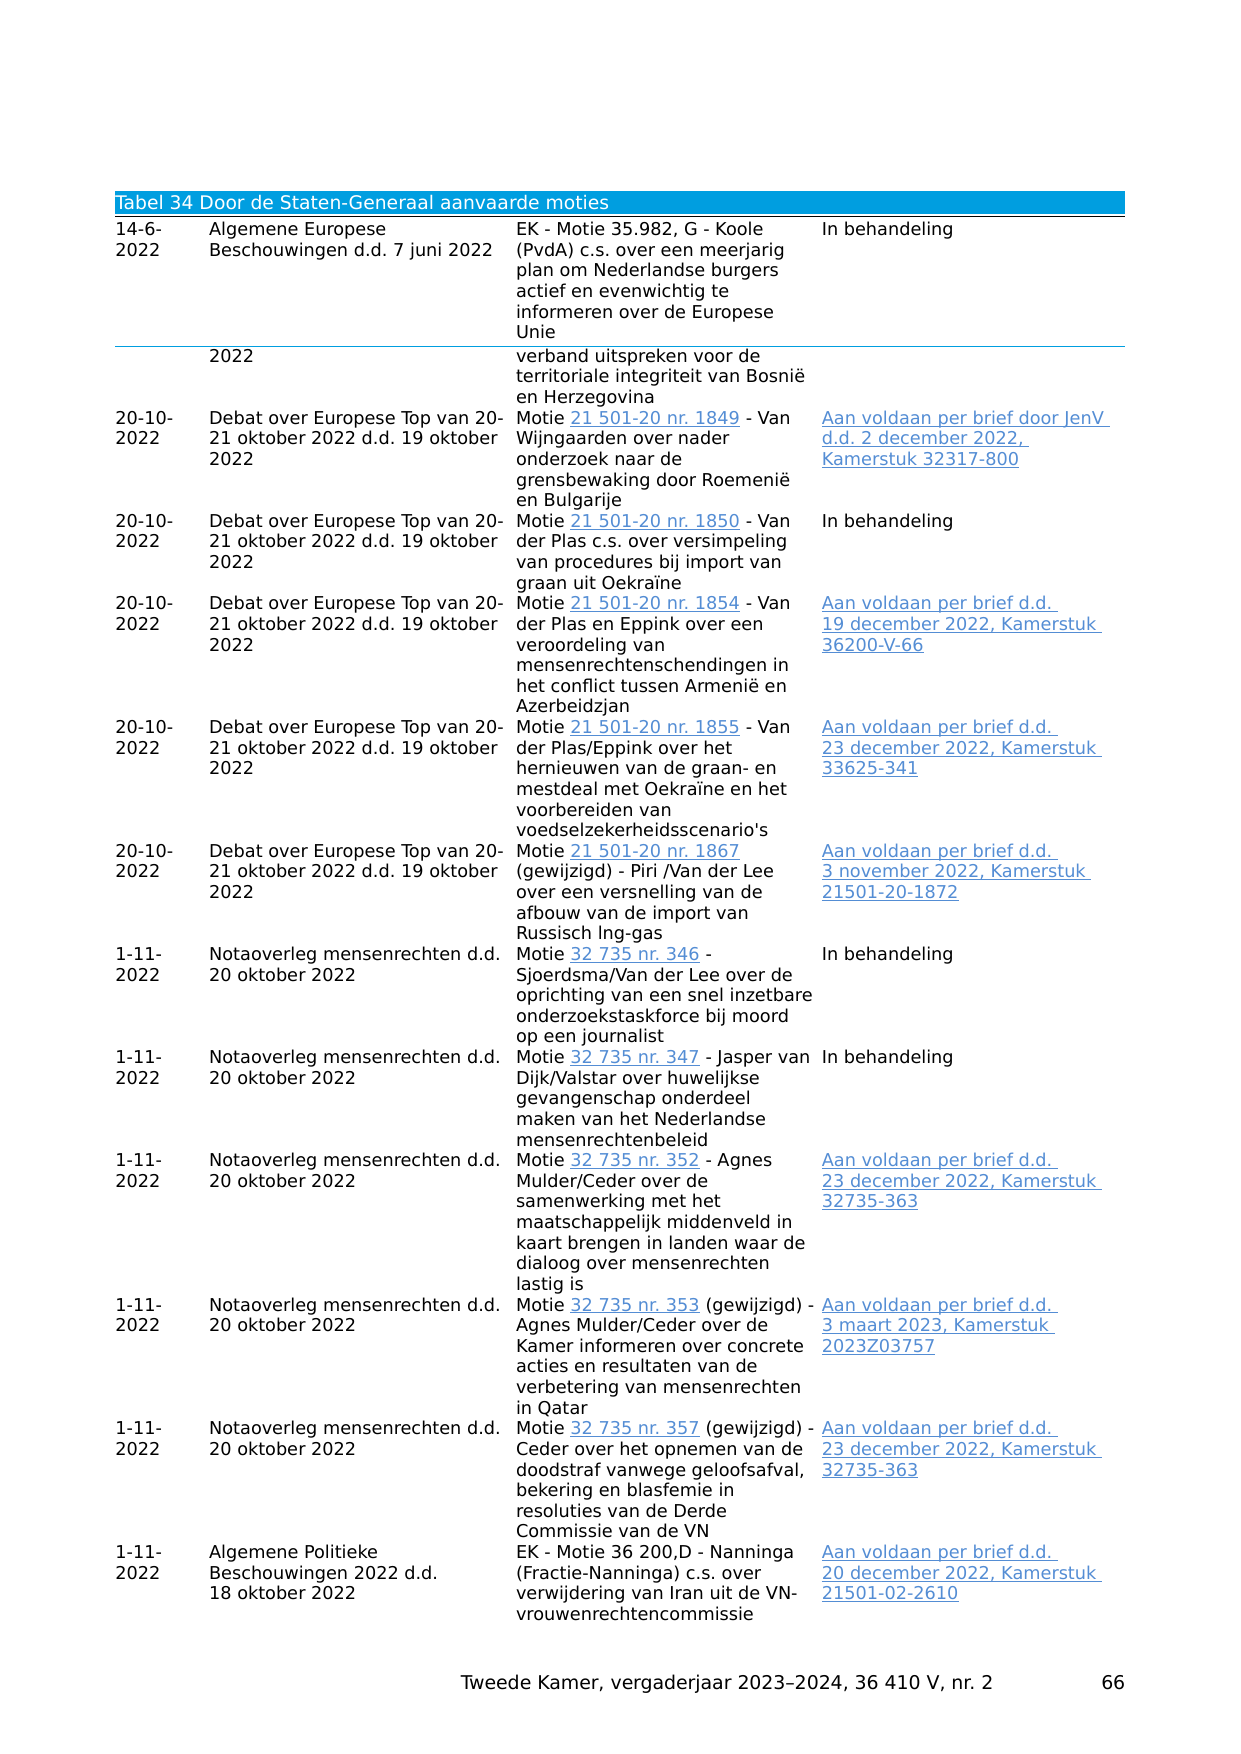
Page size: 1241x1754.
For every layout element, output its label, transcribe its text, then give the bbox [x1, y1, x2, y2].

table_cell Aan voldaan per brief d.d. 23 december 2022, Kamerstuk 32735-363 [819, 1418, 1125, 1542]
table_cell [115, 347, 206, 408]
table_cell Motie 32 735 nr. 353 (gewijzigd) - Agnes Mulder/Ceder over de Kamer informeren over concrete acties en resultaten van de verbetering van mensenrechten in Qatar [513, 1295, 819, 1418]
table_cell [819, 347, 1125, 408]
table_cell Aan voldaan per brief d.d. 23 december 2022, Kamerstuk 32735-363 [819, 1150, 1125, 1294]
table_cell Aan voldaan per brief d.d. 23 december 2022, Kamerstuk 33625-341 [819, 717, 1125, 841]
table_cell 2022 [206, 347, 513, 408]
table_cell Notaoverleg mensenrechten d.d. 20 oktober 2022 [206, 1418, 513, 1542]
table_cell 20-10-2022 [115, 841, 206, 944]
table_cell In behandeling [819, 511, 1125, 593]
table_cell Motie 32 735 nr. 357 (gewijzigd) - Ceder over het opnemen van de doodstraf vanwege geloofsafval, bekering en blasfemie in resoluties van de Derde Commissie van de VN [513, 1418, 819, 1542]
table_cell Notaoverleg mensenrechten d.d. 20 oktober 2022 [206, 1295, 513, 1418]
table_cell EK - Motie 35.982, G - Koole (PvdA) c.s. over een meerjarig plan om Nederlandse burgers actief en evenwichtig te informeren over de Europese Unie [513, 217, 819, 346]
table_cell Algemene Politieke Beschouwingen 2022 d.d. 18 oktober 2022 [206, 1542, 513, 1624]
table_cell Aan voldaan per brief d.d. 3 november 2022, Kamerstuk 21501-20-1872 [819, 841, 1125, 944]
table_cell Debat over Europese Top van 20-21 oktober 2022 d.d. 19 oktober 2022 [206, 593, 513, 717]
table_cell In behandeling [819, 1047, 1125, 1150]
table_cell Debat over Europese Top van 20-21 oktober 2022 d.d. 19 oktober 2022 [206, 511, 513, 593]
table_cell 20-10-2022 [115, 408, 206, 511]
table_cell Motie 21 501-20 nr. 1850 - Van der Plas c.s. over versimpeling van procedures bij import van graan uit Oekraïne [513, 511, 819, 593]
table_cell Aan voldaan per brief d.d. 3 maart 2023, Kamerstuk 2023Z03757 [819, 1295, 1125, 1418]
table_cell Motie 21 501-20 nr. 1854 - Van der Plas en Eppink over een veroordeling van mensenrechtenschendingen in het conflict tussen Armenië en Azerbeidzjan [513, 593, 819, 717]
table_cell Debat over Europese Top van 20-21 oktober 2022 d.d. 19 oktober 2022 [206, 717, 513, 841]
table_cell In behandeling [819, 217, 1125, 346]
table_cell Debat over Europese Top van 20-21 oktober 2022 d.d. 19 oktober 2022 [206, 408, 513, 511]
table_cell 20-10-2022 [115, 717, 206, 841]
table_cell Aan voldaan per brief door JenV d.d. 2 december 2022, Kamerstuk 32317-800 [819, 408, 1125, 511]
table_cell Aan voldaan per brief d.d. 20 december 2022, Kamerstuk 21501-02-2610 [819, 1542, 1125, 1624]
table_cell verband uitspreken voor de territoriale integriteit van Bosnië en Herzegovina [513, 347, 819, 408]
table_cell Notaoverleg mensenrechten d.d. 20 oktober 2022 [206, 1047, 513, 1150]
table_cell 1-11-2022 [115, 1047, 206, 1150]
table_cell 1-11-2022 [115, 944, 206, 1047]
table_cell Debat over Europese Top van 20-21 oktober 2022 d.d. 19 oktober 2022 [206, 841, 513, 944]
table_cell EK - Motie 36 200,D - Nanninga (Fractie-Nanninga) c.s. over verwijdering van Iran uit de VN-vrouwenrechtencommissie [513, 1542, 819, 1624]
table_cell 20-10-2022 [115, 593, 206, 717]
table_cell 20-10-2022 [115, 511, 206, 593]
table_cell Motie 21 501-20 nr. 1867 (gewijzigd) - Piri /Van der Lee over een versnelling van de afbouw van de import van Russisch lng-gas [513, 841, 819, 944]
table_cell Aan voldaan per brief d.d. 19 december 2022, Kamerstuk 36200-V-66 [819, 593, 1125, 717]
table_cell Motie 32 735 nr. 352 - Agnes Mulder/Ceder over de samenwerking met het maatschappelijk middenveld in kaart brengen in landen waar de dialoog over mensenrechten lastig is [513, 1150, 819, 1294]
table_cell 1-11-2022 [115, 1542, 206, 1624]
table_cell In behandeling [819, 944, 1125, 1047]
table_cell Motie 21 501-20 nr. 1855 - Van der Plas/Eppink over het hernieuwen van de graan- en mestdeal met Oekraïne en het voorbereiden van voedselzekerheidsscenario's [513, 717, 819, 841]
table_cell 1-11-2022 [115, 1418, 206, 1542]
table_cell Algemene Europese Beschouwingen d.d. 7 juni 2022 [206, 217, 513, 346]
table_cell Motie 32 735 nr. 346 - Sjoerdsma/Van der Lee over de oprichting van een snel inzetbare onderzoekstaskforce bij moord op een journalist [513, 944, 819, 1047]
table_cell Motie 21 501-20 nr. 1849 - Van Wijngaarden over nader onderzoek naar de grensbewaking door Roemenië en Bulgarije [513, 408, 819, 511]
table_cell Notaoverleg mensenrechten d.d. 20 oktober 2022 [206, 1150, 513, 1294]
table_cell Motie 32 735 nr. 347 - Jasper van Dijk/Valstar over huwelijkse gevangenschap onderdeel maken van het Nederlandse mensenrechtenbeleid [513, 1047, 819, 1150]
table_cell Notaoverleg mensenrechten d.d. 20 oktober 2022 [206, 944, 513, 1047]
table_cell 1-11-2022 [115, 1295, 206, 1418]
table_cell 14-6-2022 [115, 217, 206, 346]
table_cell 1-11-2022 [115, 1150, 206, 1294]
